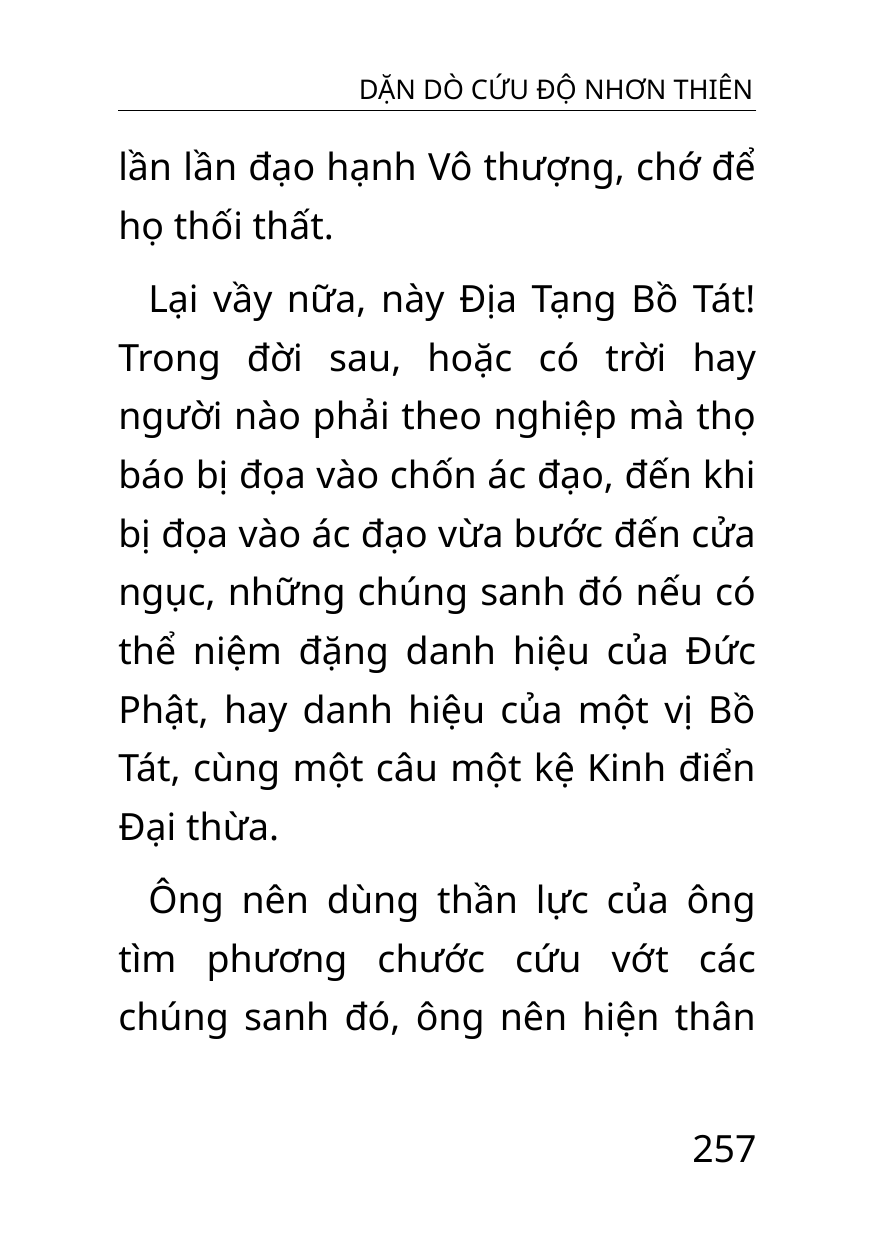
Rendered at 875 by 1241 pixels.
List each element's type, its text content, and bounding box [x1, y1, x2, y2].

text Ông nên dùng thần lực của ông tìm phương chước cứu vớt các chúng sanh đó, ông nên hiện thân [118, 873, 756, 1042]
text lần lần đạo hạnh Vô thượng, chớ để họ thối thất. [118, 141, 756, 250]
text Lại vầy nữa, này Địa Tạng Bồ Tát! Trong đời sau, hoặc có trời hay người nào phải theo nghiệp mà thọ báo bị đọa vào chốn ác đạo, đến khi bị đọa vào ác đạo vừa bước đến cửa ngục, những chúng sanh đó nếu có thể niệm đặng danh hiệu của Đức Phật, hay danh hiệu của một vị Bồ Tát, cùng một câu một kệ Kinh điển Đại thừa. [118, 272, 756, 851]
